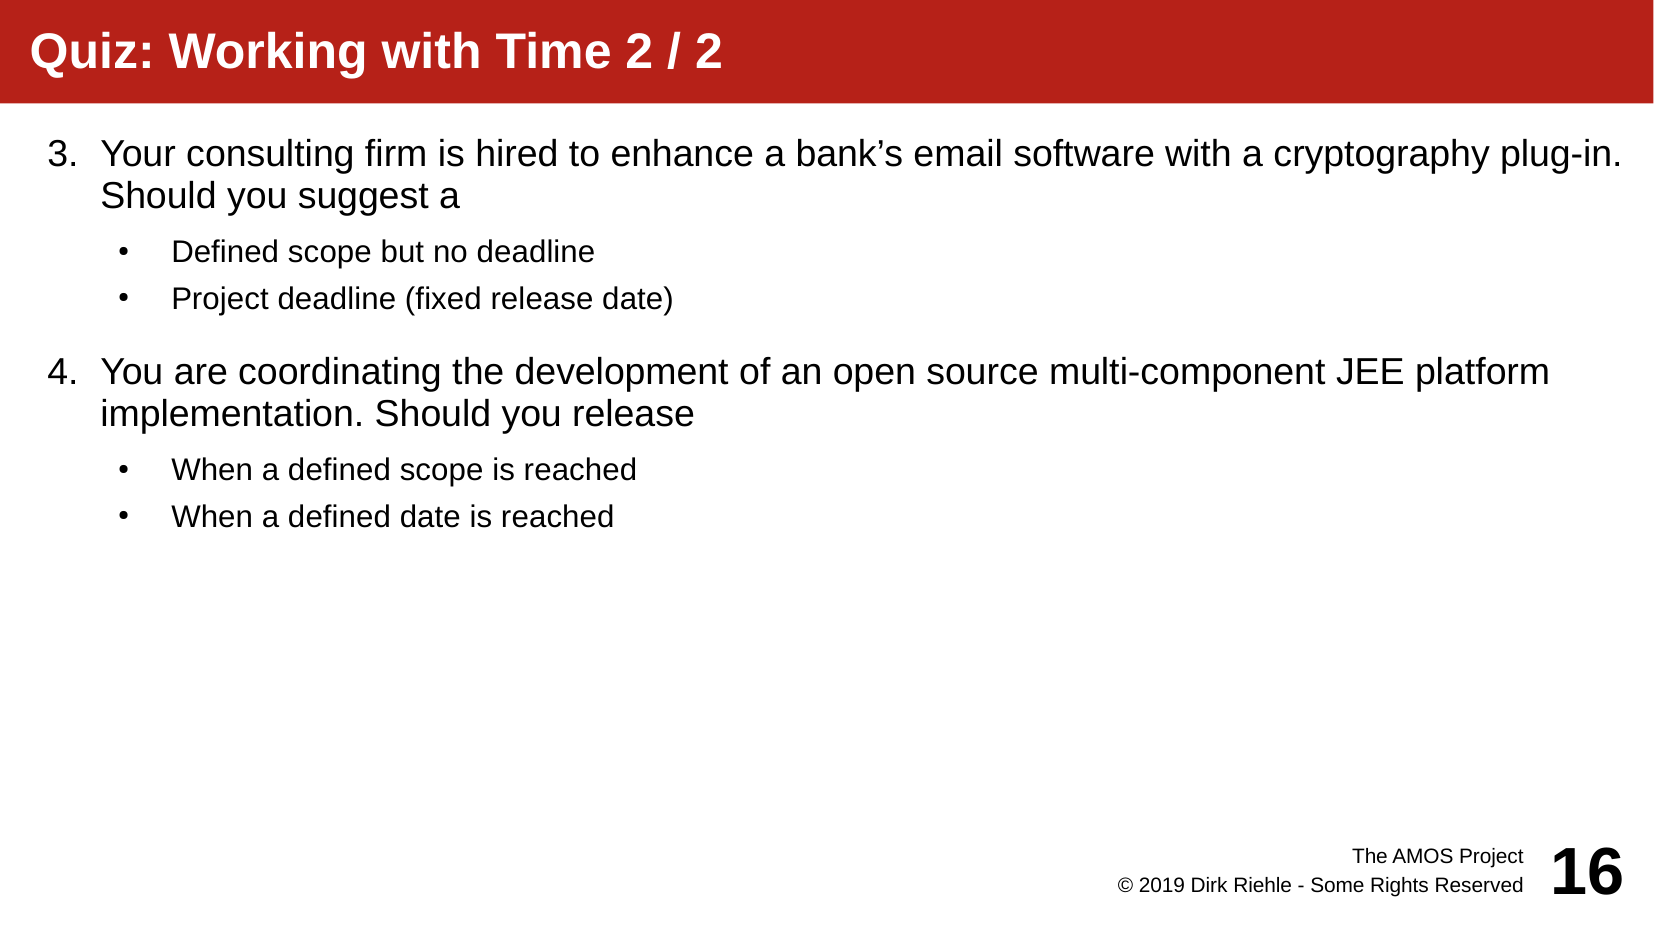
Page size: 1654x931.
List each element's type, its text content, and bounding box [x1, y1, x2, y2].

list Your consulting firm is hired to enhance a bank’s email software with a cryptography plug-in. Should you suggest a Defined scope but no deadline Project deadline (fixed release date) You are coordinating the development of an open source multi-component JEE platform implementation. Should you release When a defined scope is reached When a defined date is reached [29, 132, 1625, 798]
title Quiz: Working with Time 2 / 2 [0, 0, 1654, 104]
